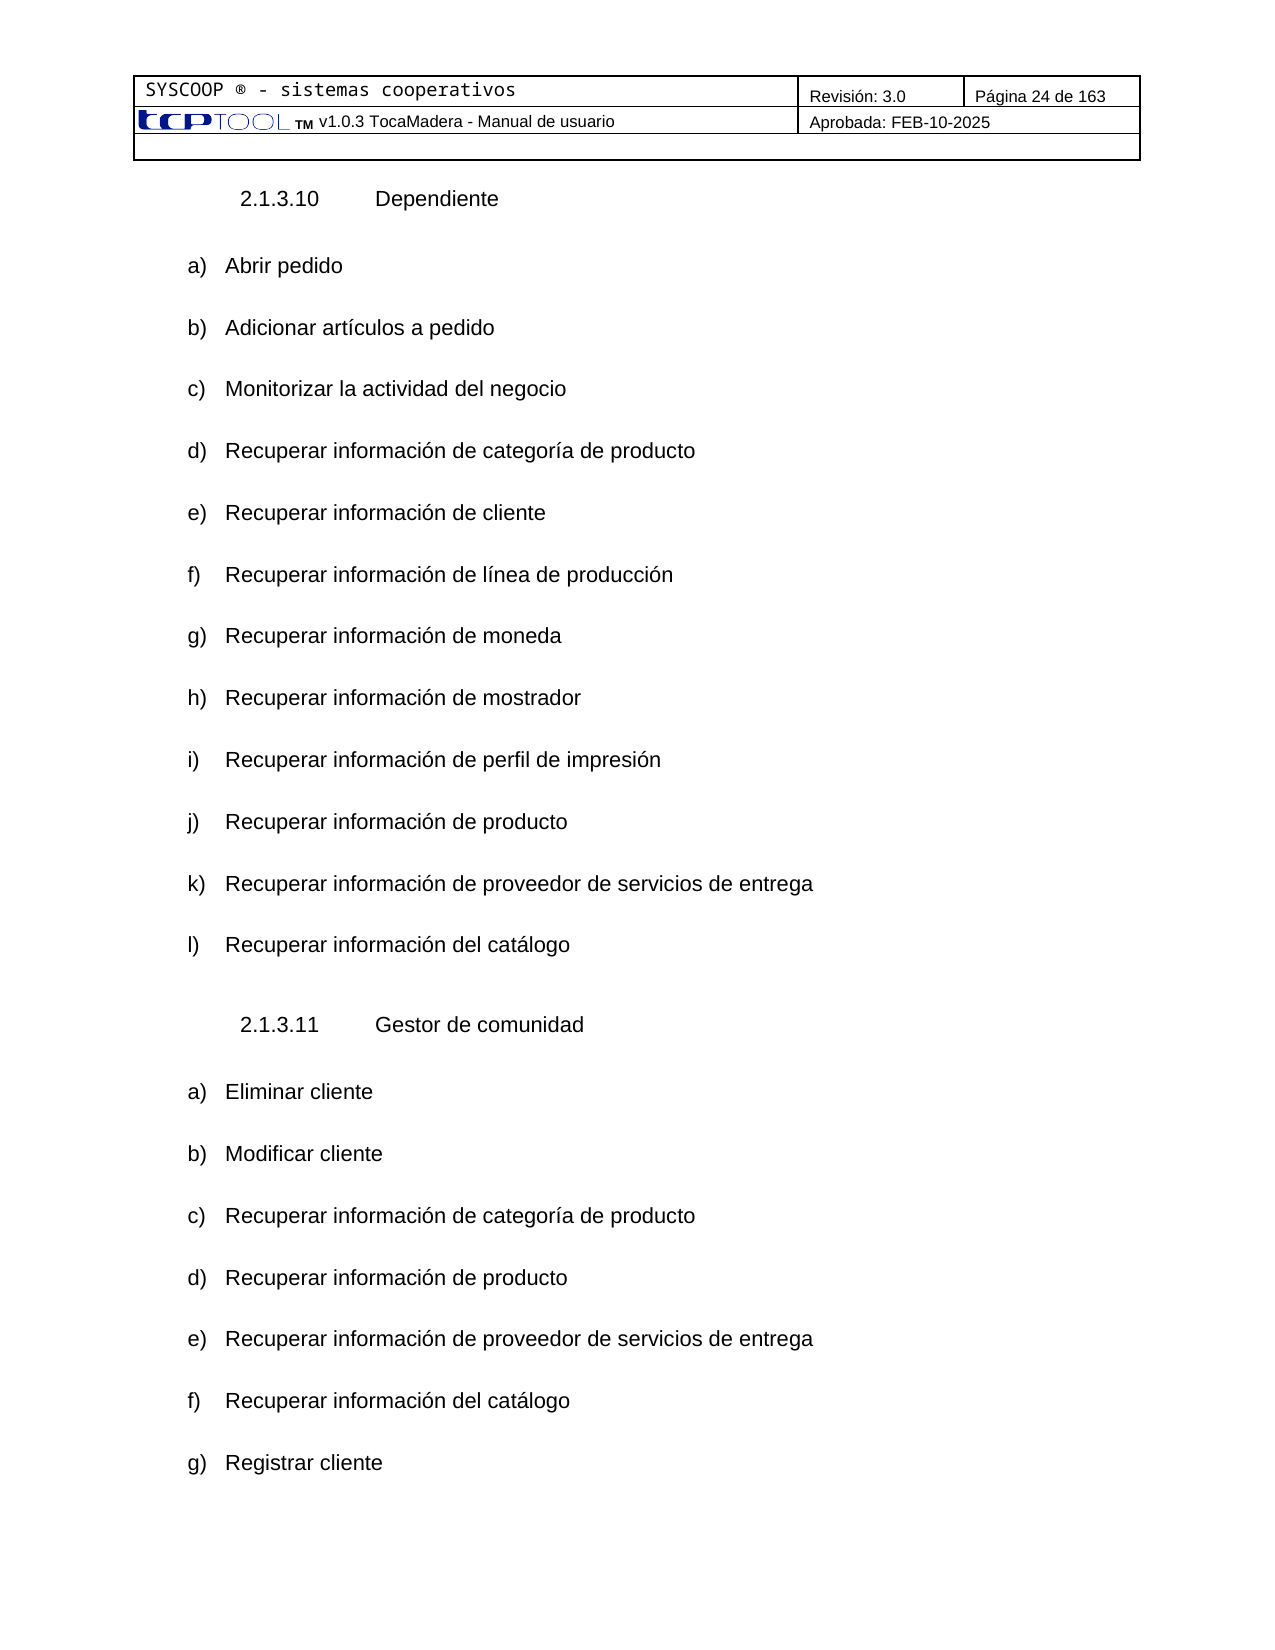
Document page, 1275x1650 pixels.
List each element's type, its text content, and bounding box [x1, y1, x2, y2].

list Abrir pedido [187, 253, 1125, 278]
subtitle Gestor de comunidad [240, 1012, 1125, 1037]
list Modificar cliente [187, 1141, 1125, 1166]
list Recuperar información del catálogo [187, 1388, 1125, 1413]
subtitle Dependiente [240, 186, 1125, 211]
list Recuperar información del catálogo [187, 932, 1125, 957]
list Adicionar artículos a pedido [187, 314, 1125, 340]
list Recuperar información de línea de producción [187, 562, 1125, 587]
list Recuperar información de categoría de producto [187, 438, 1125, 463]
list Recuperar información de producto [187, 809, 1125, 834]
list Recuperar información de producto [187, 1264, 1125, 1290]
picture [138, 110, 290, 130]
list Recuperar información de categoría de producto [187, 1203, 1125, 1228]
list Recuperar información de proveedor de servicios de entrega [187, 871, 1125, 896]
list Recuperar información de proveedor de servicios de entrega [187, 1326, 1125, 1352]
list Registrar cliente [187, 1450, 1125, 1475]
list Recuperar información de cliente [187, 500, 1125, 525]
list Recuperar información de moneda [187, 623, 1125, 649]
list Monitorizar la actividad del negocio [187, 376, 1125, 402]
list Recuperar información de mostrador [187, 685, 1125, 710]
list Eliminar cliente [187, 1079, 1125, 1104]
list Recuperar información de perfil de impresión [187, 747, 1125, 772]
